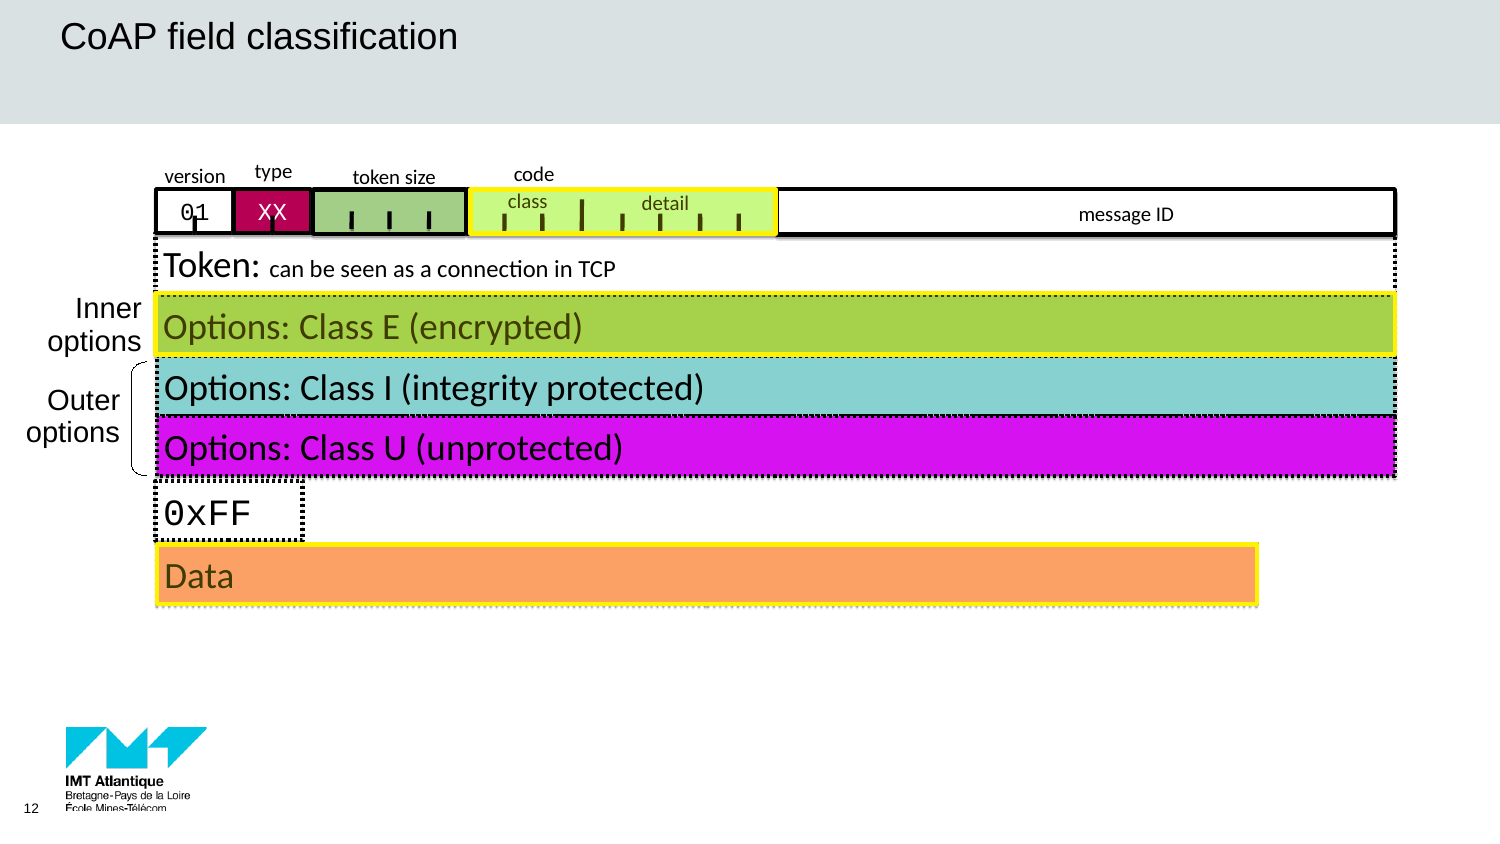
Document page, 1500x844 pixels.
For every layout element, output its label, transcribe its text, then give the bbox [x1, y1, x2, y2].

text_box Token: can be seen as a connection in TCP [155, 233, 1396, 292]
text_box [467, 188, 1396, 235]
text_box class [500, 180, 556, 189]
text_box Inner options [17, 285, 157, 370]
text_box [157, 292, 1396, 355]
text_box version [157, 155, 234, 196]
text_box type [247, 152, 301, 188]
text_box code [506, 155, 563, 189]
text_box XX [233, 188, 311, 234]
text_box 01 [156, 188, 233, 234]
text_box message ID [1014, 194, 1182, 231]
text_box token size [344, 158, 444, 189]
text_box 01 [184, 205, 191, 218]
text_box detail [634, 181, 697, 189]
list CoAP field classification [60, 12, 1247, 58]
text_box Options: Class I (integrity protected) [156, 356, 1395, 416]
text_box [156, 544, 1257, 604]
text_box 0xFF [155, 480, 303, 541]
text_box Options: Class U (unprotected) [156, 416, 1395, 476]
text_box [313, 189, 466, 234]
text_box Outer options [0, 376, 136, 459]
text_box [12, 794, 75, 822]
